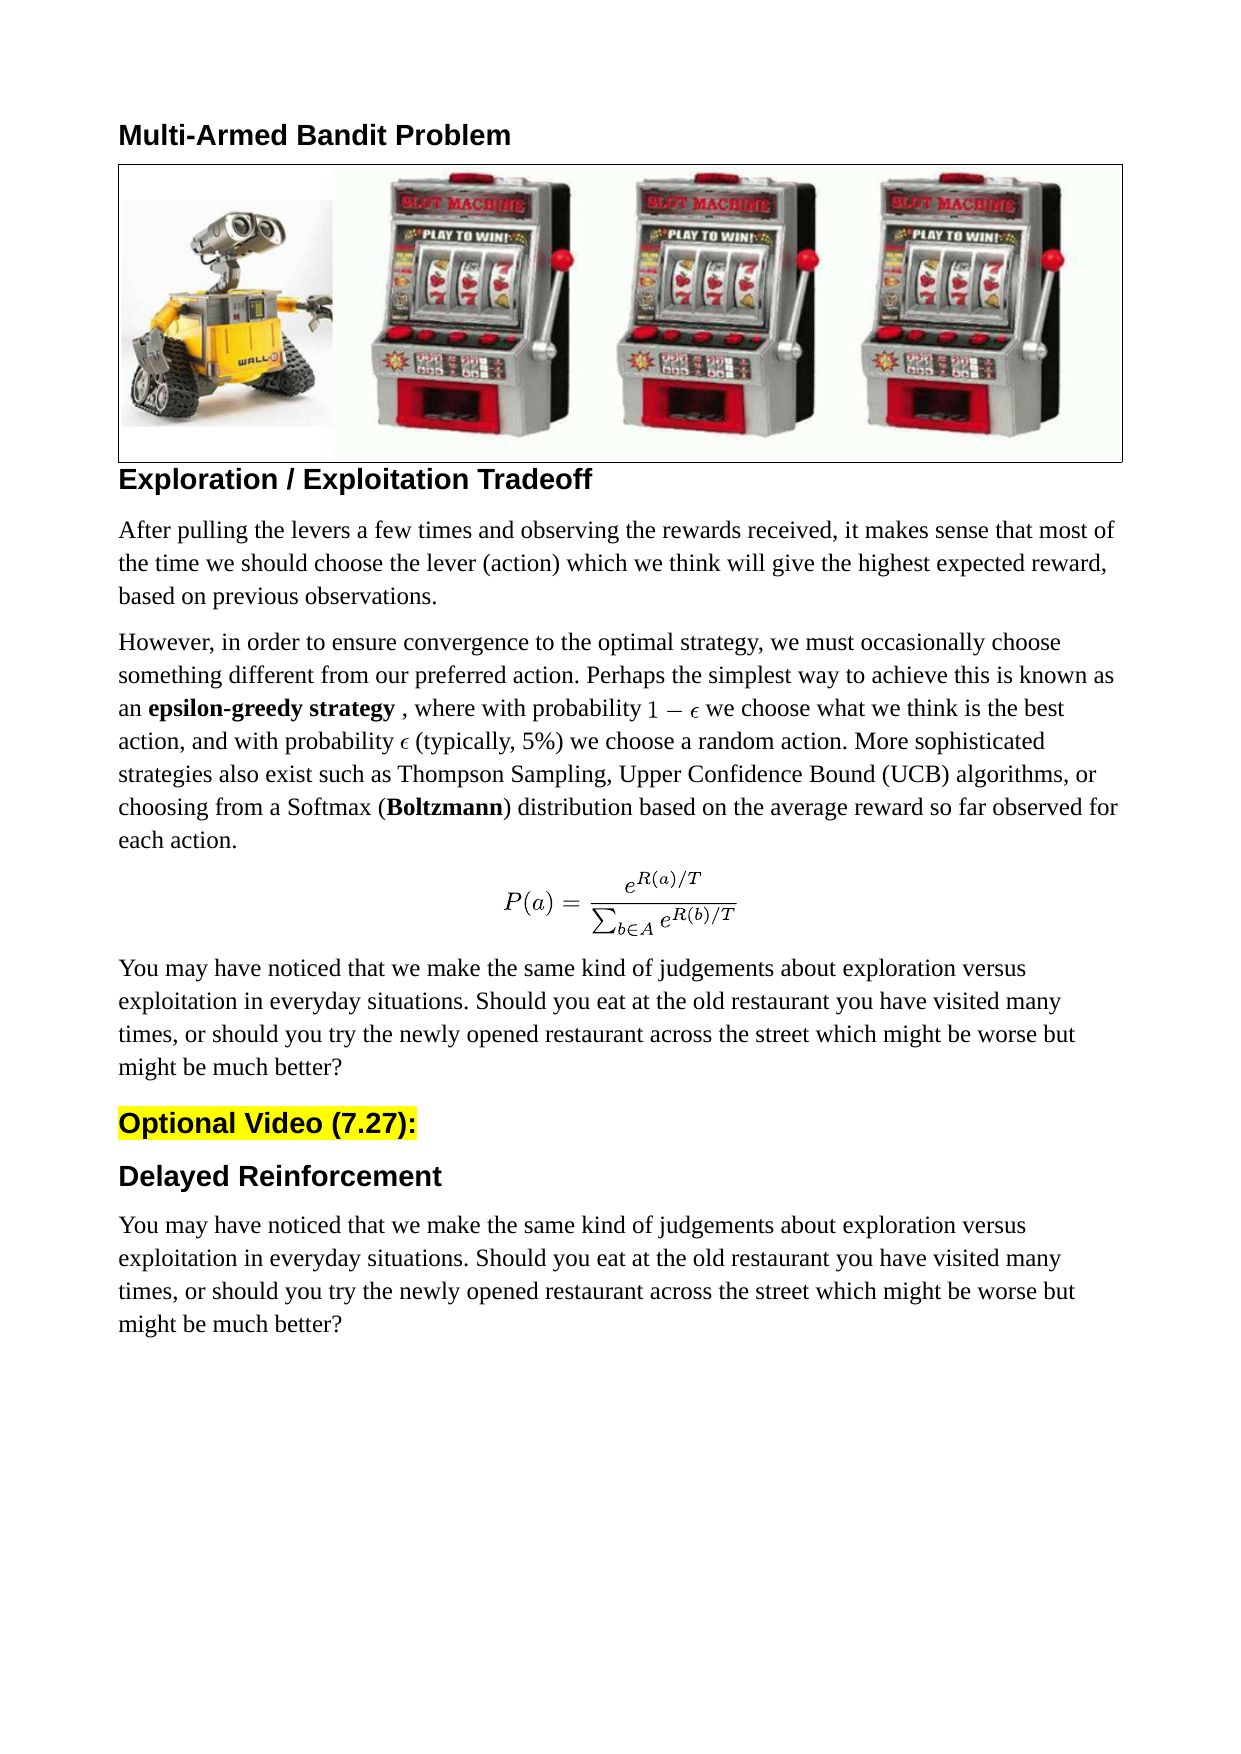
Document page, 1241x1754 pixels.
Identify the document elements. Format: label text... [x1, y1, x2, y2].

text You may have noticed that we make the same kind of judgements about exploration versus exploitation in everyday situations. Should you eat at the old restaurant you have visited many times, or should you try the newly opened restaurant across the street which might be worse but might be much better? [118, 953, 1122, 1081]
subtitle Optional Video (7.27): [118, 1106, 1122, 1140]
text However, in order to ensure convergence to the optimal strategy, we must occasionally choose something different from our preferred action. Perhaps the simplest way to achieve this is known as an epsilon-greedy strategy , where with probability we choose what we think is the best action, and with probability (typically, 5%) we choose a random action. More sophisticated strategies also exist such as Thompson Sampling, Upper Confidence Bound (UCB) algorithms, or choosing from a Softmax (Boltzmann) distribution based on the average reward so far observed for each action. [118, 627, 1122, 853]
text After pulling the levers a few times and observing the rewards received, it makes sense that most of the time we should choose the lever (action) which we think will give the highest expected reward, based on previous observations. [118, 515, 1122, 609]
text You may have noticed that we make the same kind of judgements about exploration versus exploitation in everyday situations. Should you eat at the old restaurant you have visited many times, or should you try the newly opened restaurant across the street which might be worse but might be much better? [118, 1210, 1122, 1338]
picture [121, 167, 1119, 460]
subtitle Delayed Reinforcement [118, 1159, 1122, 1192]
subtitle [119, 165, 1122, 462]
subtitle Exploration / Exploitation Tradeoff [118, 463, 1122, 496]
subtitle Multi-Armed Bandit Problem [118, 118, 1122, 152]
